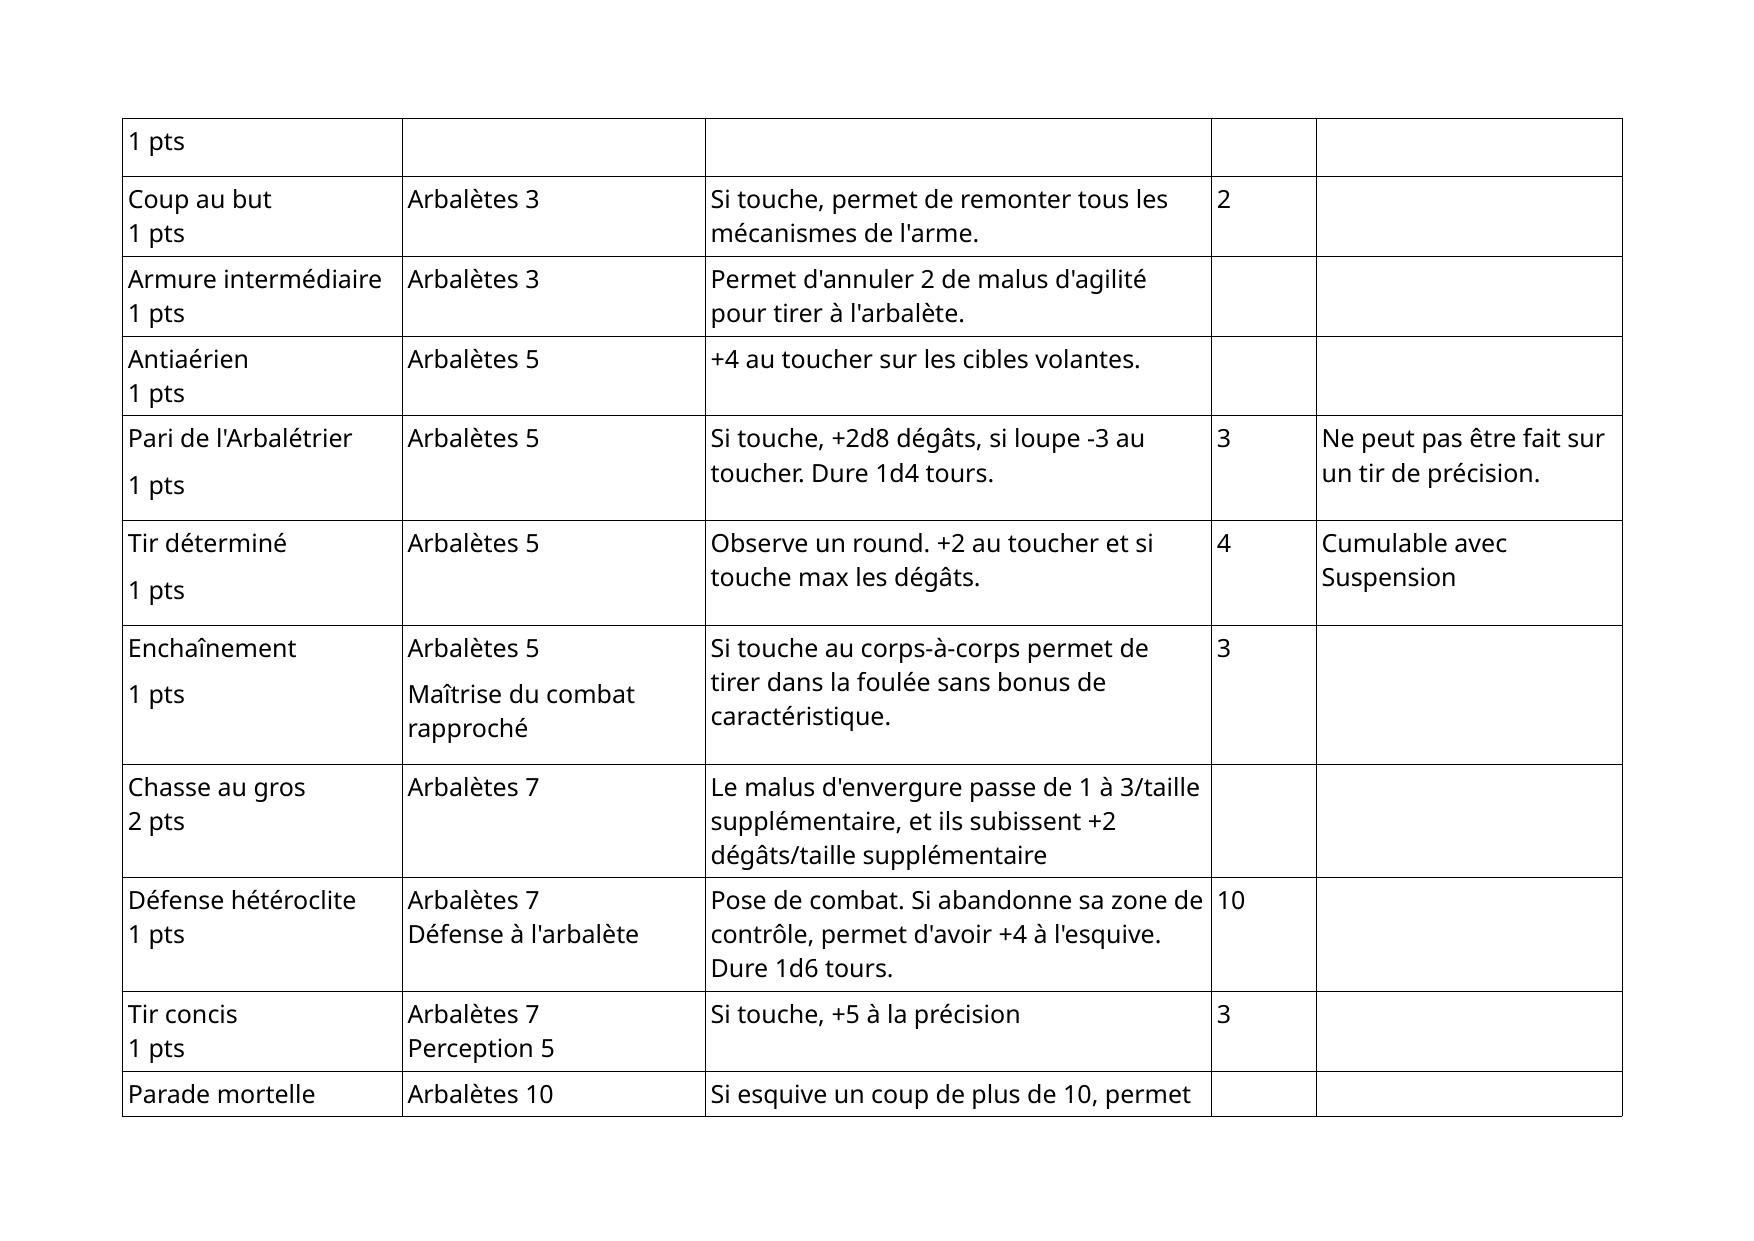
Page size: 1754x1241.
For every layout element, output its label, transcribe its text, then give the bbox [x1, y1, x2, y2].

table_cell Arbalètes 5 [403, 416, 705, 520]
table_cell Arbalètes 3 [403, 177, 705, 256]
table_cell Si touche au corps-à-corps permet de tirer dans la foulée sans bonus de caractéristique. [706, 626, 1211, 763]
table_cell Arbalètes 10 [403, 1072, 705, 1116]
table_cell Si touche, +5 à la précision [706, 992, 1211, 1071]
table_cell Si esquive un coup de plus de 10, permet [706, 1072, 1211, 1116]
table_cell [1212, 765, 1316, 877]
table_cell Si touche, +2d8 dégâts, si loupe -3 au toucher. Dure 1d4 tours. [706, 416, 1211, 520]
table_cell 3 [1212, 416, 1316, 520]
table_cell 3 [1212, 992, 1316, 1071]
table_cell Défense hétéroclite 1 pts [123, 878, 402, 991]
table_cell Arbalètes 7 Défense à l'arbalète [403, 878, 705, 991]
table_cell Antiaérien 1 pts [123, 337, 402, 415]
table_cell [1317, 119, 1622, 176]
table_cell [1317, 337, 1622, 415]
table_cell Le malus d'envergure passe de 1 à 3/taille supplémentaire, et ils subissent +2 dégâts/taille supplémentaire [706, 765, 1211, 877]
table_cell Arbalètes 5 [403, 521, 705, 625]
table_cell Enchaînement 1 pts [123, 626, 402, 763]
table_cell +4 au toucher sur les cibles volantes. [706, 337, 1211, 415]
table_cell [1317, 992, 1622, 1071]
table_cell [1317, 257, 1622, 336]
table_cell [1317, 626, 1622, 763]
table_cell [1317, 878, 1622, 991]
table_cell 1 pts [123, 119, 402, 176]
table_cell 4 [1212, 521, 1316, 625]
table_cell 3 [1212, 626, 1316, 763]
table_cell Arbalètes 5 Maîtrise du combat rapproché [403, 626, 705, 763]
table_cell [1212, 119, 1316, 176]
table_cell [1212, 337, 1316, 415]
table_cell Si touche, permet de remonter tous les mécanismes de l'arme. [706, 177, 1211, 256]
table_cell [1212, 257, 1316, 336]
table_cell [1317, 177, 1622, 256]
table_cell Armure intermédiaire 1 pts [123, 257, 402, 336]
table_cell Cumulable avec Suspension [1317, 521, 1622, 625]
table_cell [403, 119, 705, 176]
table_cell [1317, 765, 1622, 877]
table_cell Tir concis 1 pts [123, 992, 402, 1071]
table_cell Chasse au gros 2 pts [123, 765, 402, 877]
table_cell Arbalètes 5 [403, 337, 705, 415]
table_cell Coup au but 1 pts [123, 177, 402, 256]
table_cell Arbalètes 7 Perception 5 [403, 992, 705, 1071]
table_cell [1212, 1072, 1316, 1116]
table_cell Arbalètes 7 [403, 765, 705, 877]
table_cell Arbalètes 3 [403, 257, 705, 336]
table_cell Pari de l'Arbalétrier 1 pts [123, 416, 402, 520]
table_cell Permet d'annuler 2 de malus d'agilité pour tirer à l'arbalète. [706, 257, 1211, 336]
table_cell Tir déterminé 1 pts [123, 521, 402, 625]
table_cell Parade mortelle [123, 1072, 402, 1116]
table_cell 10 [1212, 878, 1316, 991]
table_cell Ne peut pas être fait sur un tir de précision. [1317, 416, 1622, 520]
table_cell Pose de combat. Si abandonne sa zone de contrôle, permet d'avoir +4 à l'esquive. Dure 1d6 tours. [706, 878, 1211, 991]
table_cell [1317, 1072, 1622, 1116]
table_cell 2 [1212, 177, 1316, 256]
table_cell Observe un round. +2 au toucher et si touche max les dégâts. [706, 521, 1211, 625]
table_cell [706, 119, 1211, 176]
